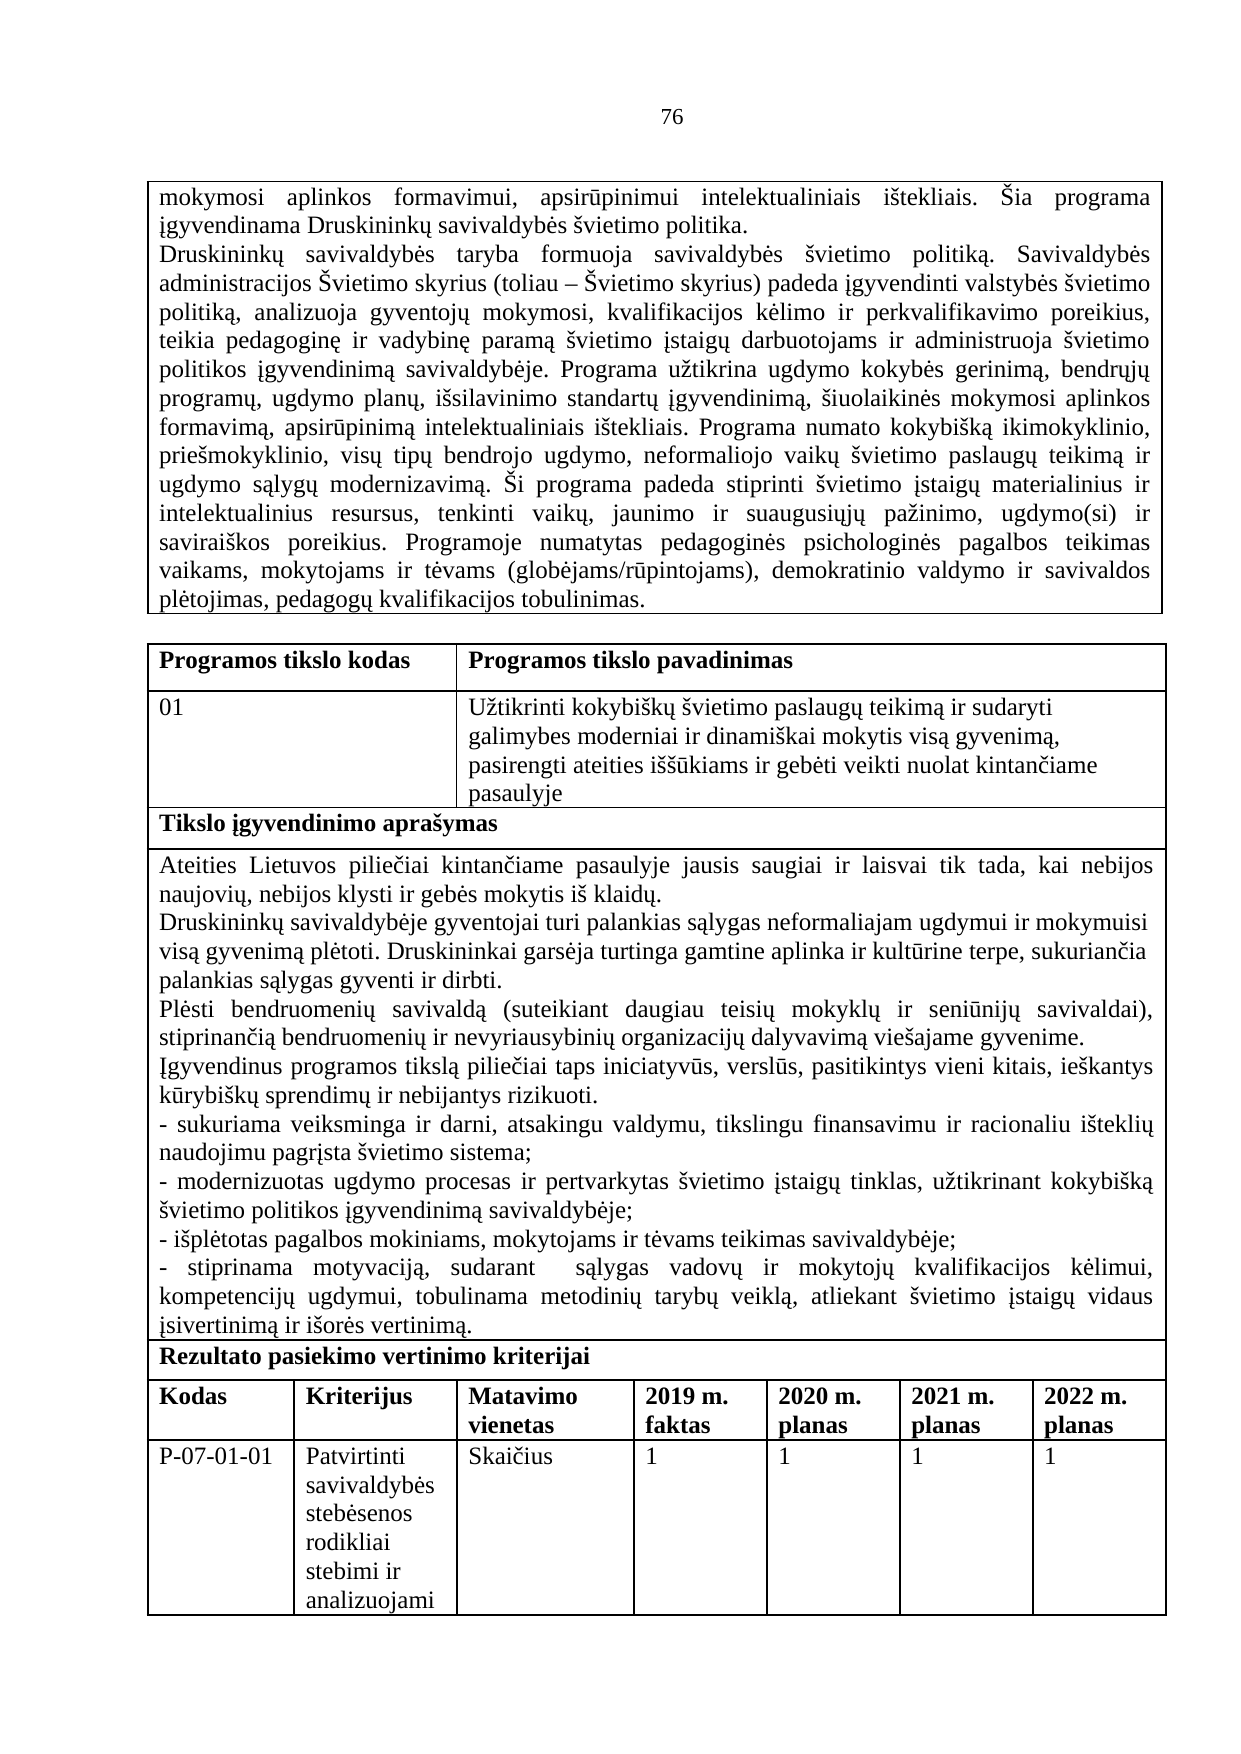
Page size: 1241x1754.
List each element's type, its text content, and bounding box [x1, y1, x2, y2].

table_cell 01 [149, 692, 456, 807]
table_cell 1 [1034, 1441, 1165, 1613]
table_cell Ateities Lietuvos piliečiai kintančiame pasaulyje jausis saugiai ir laisvai tik tada, kai nebijos naujovių, nebijos klysti ir gebės mokytis iš klaidų. Druskininkų savivaldybėje gyventojai turi palankias sąlygas neformaliajam ugdymui ir mokymuisi visą gyvenimą plėtoti. Druskininkai garsėja turtinga gamtine aplinka ir kultūrine terpe, sukuriančia palankias sąlygas gyventi ir dirbti. Plėsti bendruomenių savivaldą (suteikiant daugiau teisių mokyklų ir seniūnijų savivaldai), stiprinančią bendruomenių ir nevyriausybinių organizacijų dalyvavimą viešajame gyvenime. Įgyvendinus programos tikslą piliečiai taps iniciatyvūs, verslūs, pasitikintys vieni kitais, ieškantys kūrybiškų sprendimų ir nebijantys rizikuoti. - sukuriama veiksminga ir darni, atsakingu valdymu, tikslingu finansavimu ir racionaliu išteklių naudojimu pagrįsta švietimo sistema; - modernizuotas ugdymo procesas ir pertvarkytas švietimo įstaigų tinklas, užtikrinant kokybišką švietimo politikos įgyvendinimą savivaldybėje; - išplėtotas pagalbos mokiniams, mokytojams ir tėvams teikimas savivaldybėje; - stiprinama motyvaciją, sudarant sąlygas vadovų ir mokytojų kvalifikacijos kėlimui, kompetencijų ugdymui, tobulinama metodinių tarybų veiklą, atliekant švietimo įstaigų vidaus įsivertinimą ir išorės vertinimą. [149, 850, 1165, 1339]
table_cell 1 [635, 1441, 766, 1613]
table_cell Matavimo vienetas [458, 1381, 633, 1439]
table_cell Patvirtinti savivaldybės stebėsenos rodikliai stebimi ir analizuojami [295, 1441, 456, 1613]
table_cell 2022 m. planas [1034, 1381, 1165, 1439]
table_cell 2019 m. faktas [635, 1381, 766, 1439]
table_header Programos tikslo pavadinimas [457, 645, 1165, 690]
table_cell mokymosi aplinkos formavimui, apsirūpinimui intelektualiniais ištekliais. Šia programa įgyvendinama Druskininkų savivaldybės švietimo politika. Druskininkų savivaldybės taryba formuoja savivaldybės švietimo politiką. Savivaldybės administracijos Švietimo skyrius (toliau – Švietimo skyrius) padeda įgyvendinti valstybės švietimo politiką, analizuoja gyventojų mokymosi, kvalifikacijos kėlimo ir perkvalifikavimo poreikius, teikia pedagoginę ir vadybinę paramą švietimo įstaigų darbuotojams ir administruoja švietimo politikos įgyvendinimą savivaldybėje. Programa užtikrina ugdymo kokybės gerinimą, bendrųjų programų, ugdymo planų, išsilavinimo standartų įgyvendinimą, šiuolaikinės mokymosi aplinkos formavimą, apsirūpinimą intelektualiniais ištekliais. Programa numato kokybišką ikimokyklinio, priešmokyklinio, visų tipų bendrojo ugdymo, neformaliojo vaikų švietimo paslaugų teikimą ir ugdymo sąlygų modernizavimą. Ši programa padeda stiprinti švietimo įstaigų materialinius ir intelektualinius resursus, tenkinti vaikų, jaunimo ir suaugusiųjų pažinimo, ugdymo(si) ir saviraiškos poreikius. Programoje numatytas pedagoginės psichologinės pagalbos teikimas vaikams, mokytojams ir tėvams (globėjams/rūpintojams), demokratinio valdymo ir savivaldos plėtojimas, pedagogų kvalifikacijos tobulinimas. [149, 182, 1161, 613]
table_cell 2020 m. planas [768, 1381, 899, 1439]
table_cell 1 [768, 1441, 899, 1613]
table_cell 1 [901, 1441, 1032, 1613]
table_cell Kriterijus [295, 1381, 456, 1439]
table_cell 2021 m. planas [901, 1381, 1032, 1439]
table_cell Užtikrinti kokybiškų švietimo paslaugų teikimą ir sudaryti galimybes moderniai ir dinamiškai mokytis visą gyvenimą, pasirengti ateities iššūkiams ir gebėti veikti nuolat kintančiame pasaulyje [457, 692, 1165, 807]
table_cell Tikslo įgyvendinimo aprašymas [149, 808, 1165, 848]
table_cell P-07-01-01 [149, 1441, 293, 1613]
table_cell Skaičius [458, 1441, 633, 1613]
table_cell Rezultato pasiekimo vertinimo kriterijai [149, 1341, 1165, 1379]
table_header Programos tikslo kodas [149, 645, 456, 690]
table_cell Kodas [149, 1381, 293, 1439]
